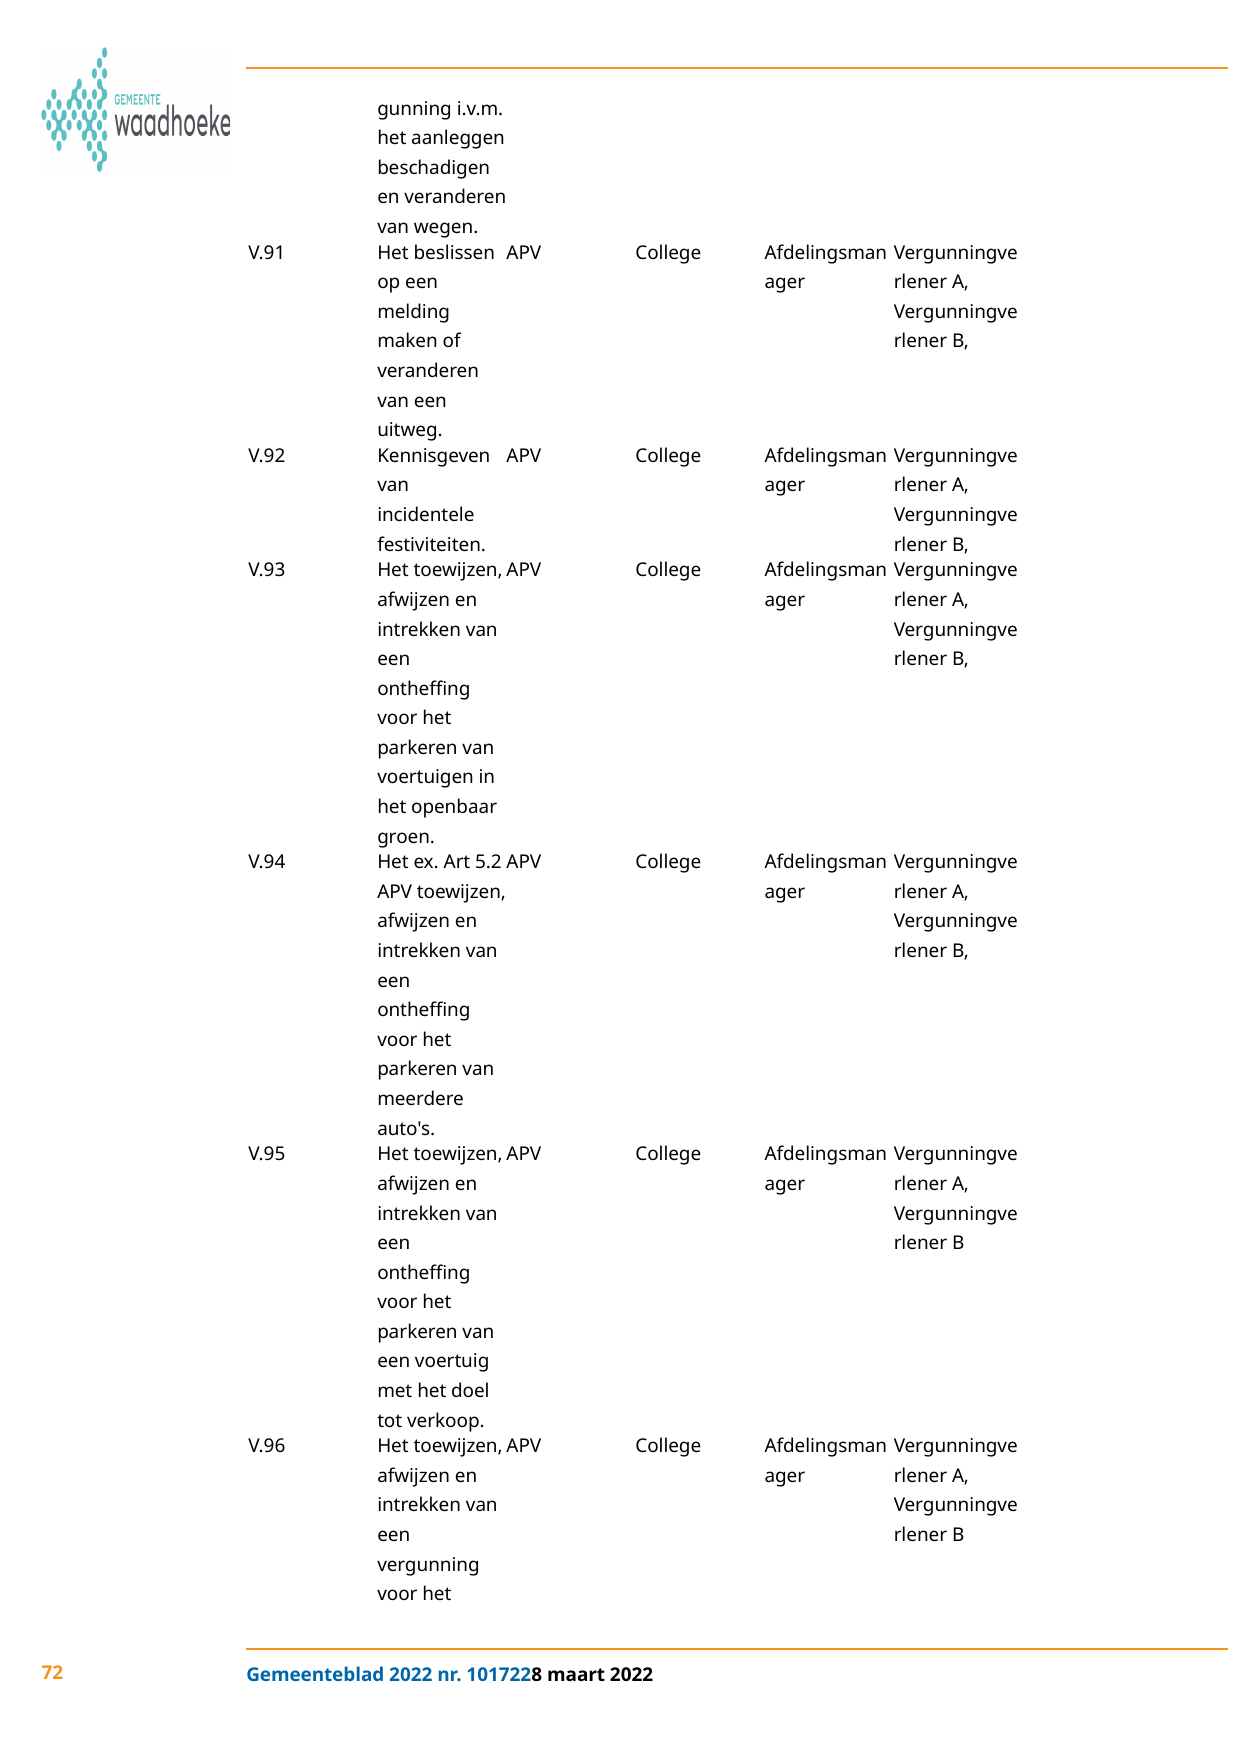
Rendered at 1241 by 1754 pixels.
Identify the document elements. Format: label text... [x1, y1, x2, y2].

table_cell Afdelingsmanager [764, 1141, 893, 1432]
table_cell Afdelingsmanager [764, 239, 893, 442]
table_cell College [635, 1433, 764, 1606]
table_cell Afdelingsmanager [764, 442, 893, 557]
table_cell V.92 [248, 442, 377, 557]
table_cell APV [506, 557, 635, 848]
table_cell Vergunningverlener A, Vergunningverlener B, [894, 557, 1022, 848]
table_cell V.93 [248, 557, 377, 848]
table_cell Kennisgeven van incidentele festiviteiten. [377, 442, 506, 557]
table_cell Afdelingsmanager [764, 557, 893, 848]
table_cell APV [506, 1433, 635, 1606]
table_cell gunning i.v.m. het aanleggen beschadigen en veranderen van wegen. [377, 95, 506, 239]
table_cell V.96 [248, 1433, 377, 1606]
table_cell Het toewijzen, afwijzen en intrekken van een vergunning voor het [377, 1433, 506, 1606]
table_cell College [635, 239, 764, 442]
table_cell [894, 95, 1022, 239]
table_cell College [635, 1141, 764, 1432]
table_cell V.95 [248, 1141, 377, 1432]
table_cell [635, 95, 764, 239]
picture [41, 47, 231, 172]
table_cell [506, 95, 635, 239]
table_cell Vergunningverlener A, Vergunningverlener B [894, 1141, 1022, 1432]
table_cell [764, 95, 893, 239]
table_cell Vergunningverlener A, Vergunningverlener B, [894, 239, 1022, 442]
table_cell V.94 [248, 849, 377, 1141]
table_cell APV [506, 442, 635, 557]
table_cell Afdelingsmanager [764, 849, 893, 1141]
table_cell Het ex. Art 5.2 APV toewijzen, afwijzen en intrekken van een ontheffing voor het parkeren van meerdere auto's. [377, 849, 506, 1141]
table_cell V.91 [248, 239, 377, 442]
table_cell Het beslissen op een melding maken of veranderen van een uitweg. [377, 239, 506, 442]
table_cell College [635, 557, 764, 848]
table_cell [248, 95, 377, 239]
table_cell APV [506, 1141, 635, 1432]
table_cell APV [506, 239, 635, 442]
table_cell APV [506, 849, 635, 1141]
table_cell College [635, 442, 764, 557]
table_cell College [635, 849, 764, 1141]
table_cell Vergunningverlener A, Vergunningverlener B, [894, 849, 1022, 1141]
table_cell Vergunningverlener A, Vergunningverlener B, [894, 442, 1022, 557]
table_cell Het toewijzen, afwijzen en intrekken van een ontheffing voor het parkeren van voertuigen in het openbaar groen. [377, 557, 506, 848]
table_cell Vergunningverlener A, Vergunningverlener B [894, 1433, 1022, 1606]
table_cell Het toewijzen, afwijzen en intrekken van een ontheffing voor het parkeren van een voertuig met het doel tot verkoop. [377, 1141, 506, 1432]
table_cell Afdelingsmanager [764, 1433, 893, 1606]
